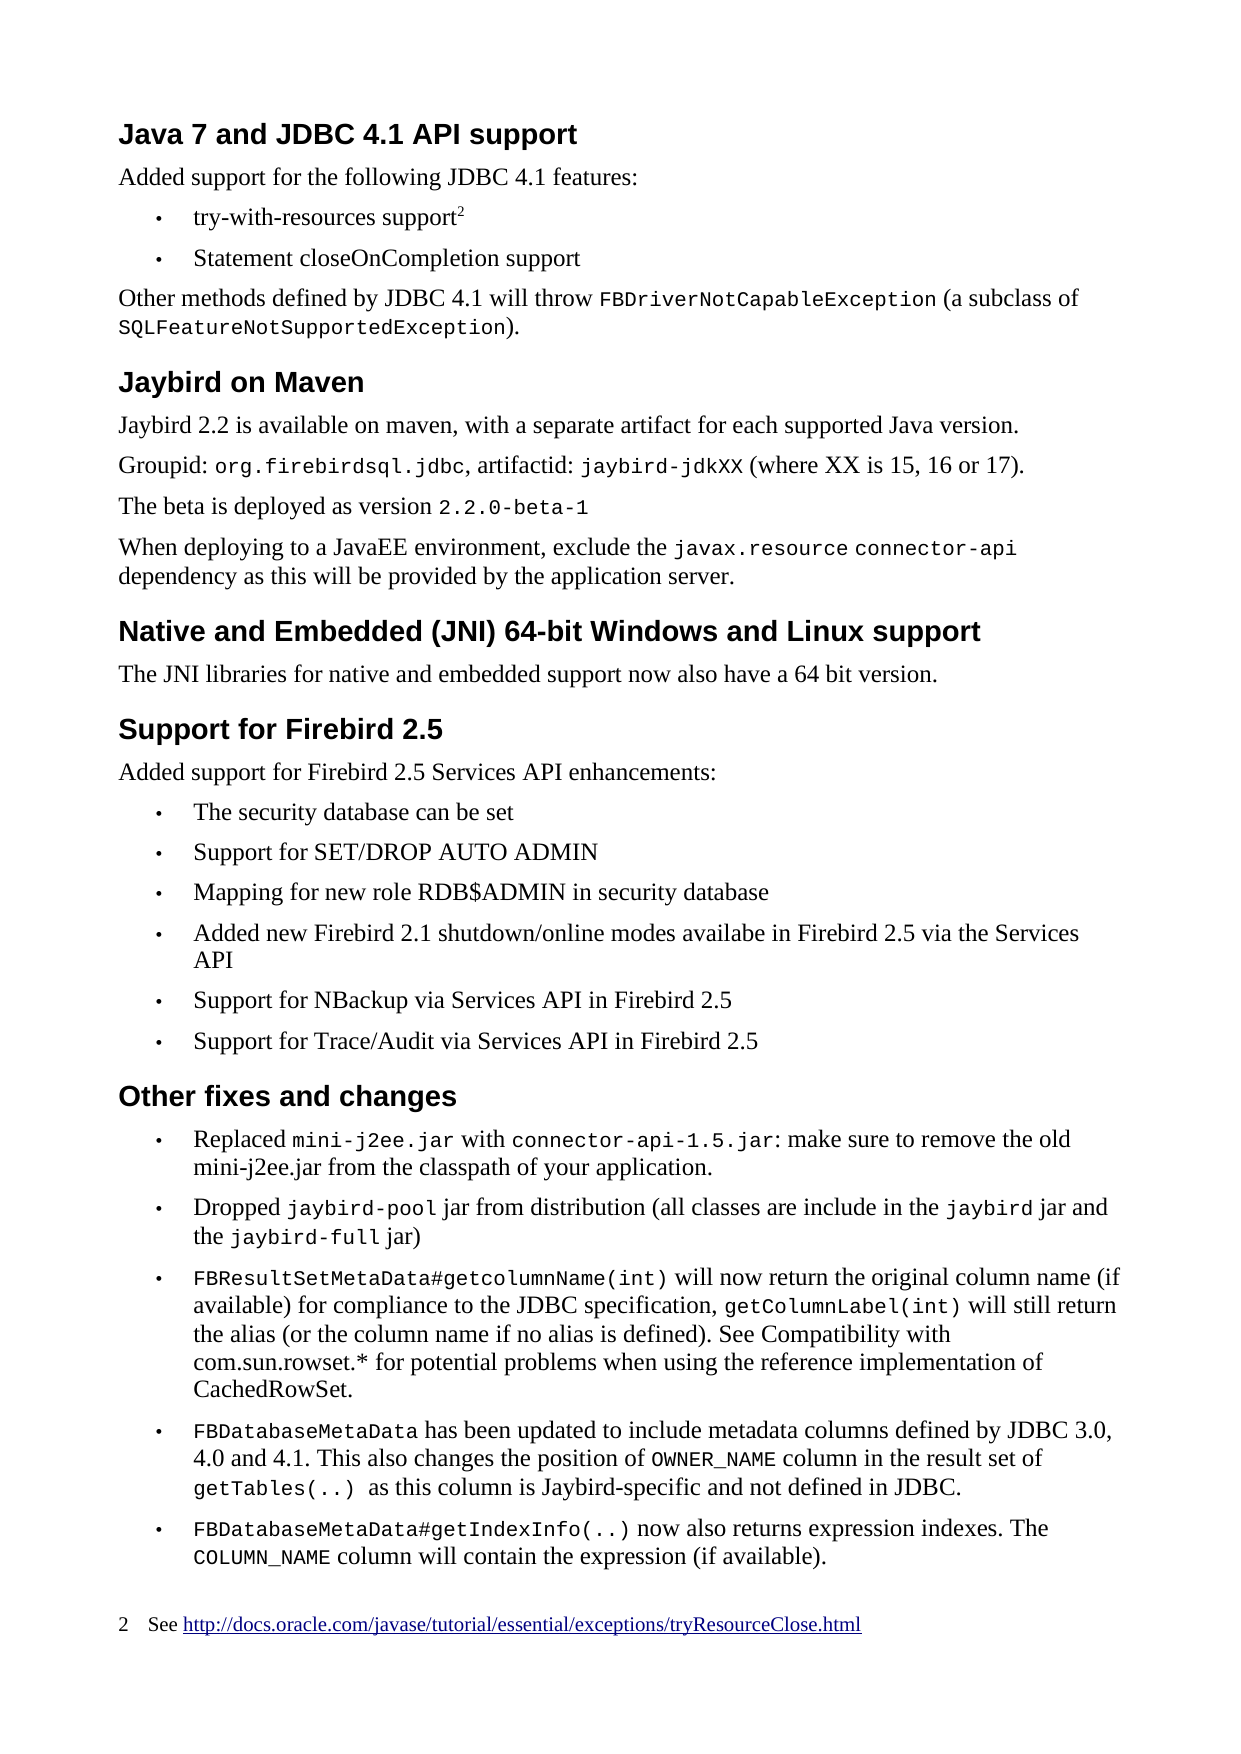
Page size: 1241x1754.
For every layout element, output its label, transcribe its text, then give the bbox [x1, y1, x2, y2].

subtitle Java 7 and JDBC 4.1 API support [118, 118, 1122, 151]
list FBDatabaseMetaData#getIndexInfo(..) now also returns expression indexes. The COLUMN_NAME column will contain the expression (if available). [156, 1514, 1122, 1571]
subtitle Jaybird on Maven [118, 366, 1122, 399]
text Jaybird 2.2 is available on maven, with a separate artifact for each supported Java version. [118, 411, 1122, 439]
text Added support for the following JDBC 4.1 features: [118, 163, 1122, 191]
list Support for SET/DROP AUTO ADMIN [156, 838, 1122, 866]
list Support for NBackup via Services API in Firebird 2.5 [156, 987, 1122, 1014]
text Added support for Firebird 2.5 Services API enhancements: [118, 758, 1122, 786]
text The beta is deployed as version 2.2.0-beta-1 [118, 492, 1122, 521]
list Statement closeOnCompletion support [156, 244, 1122, 271]
list The security database can be set [156, 798, 1122, 826]
text The JNI libraries for native and embedded support now also have a 64 bit version. [118, 660, 1122, 688]
list Support for Trace/Audit via Services API in Firebird 2.5 [156, 1027, 1122, 1054]
subtitle Other fixes and changes [118, 1079, 1122, 1112]
list Added new Firebird 2.1 shutdown/online modes availabe in Firebird 2.5 via the Services API [156, 919, 1122, 974]
subtitle Native and Embedded (JNI) 64-bit Windows and Linux support [118, 615, 1122, 647]
list try-with-resources support [156, 203, 1122, 231]
text When deploying to a JavaEE environment, exclude the javax.resource connector-api dependency as this will be provided by the application server. [118, 533, 1122, 590]
text Groupid: org.firebirdsql.jdbc, artifactid: jaybird-jdkXX (where XX is 15, 16 or 17). [118, 451, 1122, 480]
text Other methods defined by JDBC 4.1 will throw FBDriverNotCapableException (a subclass of SQLFeatureNotSupportedException). [118, 284, 1122, 341]
list See http://docs.oracle.com/javase/tutorial/essential/exceptions/tryResourceClose.html [118, 1613, 1122, 1636]
list FBDatabaseMetaData has been updated to include metadata columns defined by JDBC 3.0, 4.0 and 4.1. This also changes the position of OWNER_NAME column in the result set of getTables(..) as this column is Jaybird-specific and not defined in JDBC. [156, 1416, 1122, 1501]
list Mapping for new role RDB$ADMIN in security database [156, 878, 1122, 906]
list Replaced mini-j2ee.jar with connector-api-1.5.jar: make sure to remove the old mini-j2ee.jar from the classpath of your application. [156, 1125, 1122, 1181]
list FBResultSetMetaData#getcolumnName(int) will now return the original column name (if available) for compliance to the JDBC specification, getColumnLabel(int) will still return the alias (or the column name if no alias is defined). See Compatibility with com.sun.rowset.* for potential problems when using the reference implementation of CachedRowSet. [156, 1263, 1122, 1403]
list Dropped jaybird-pool jar from distribution (all classes are include in the jaybird jar and the jaybird-full jar) [156, 1193, 1122, 1251]
subtitle Support for Firebird 2.5 [118, 713, 1122, 745]
